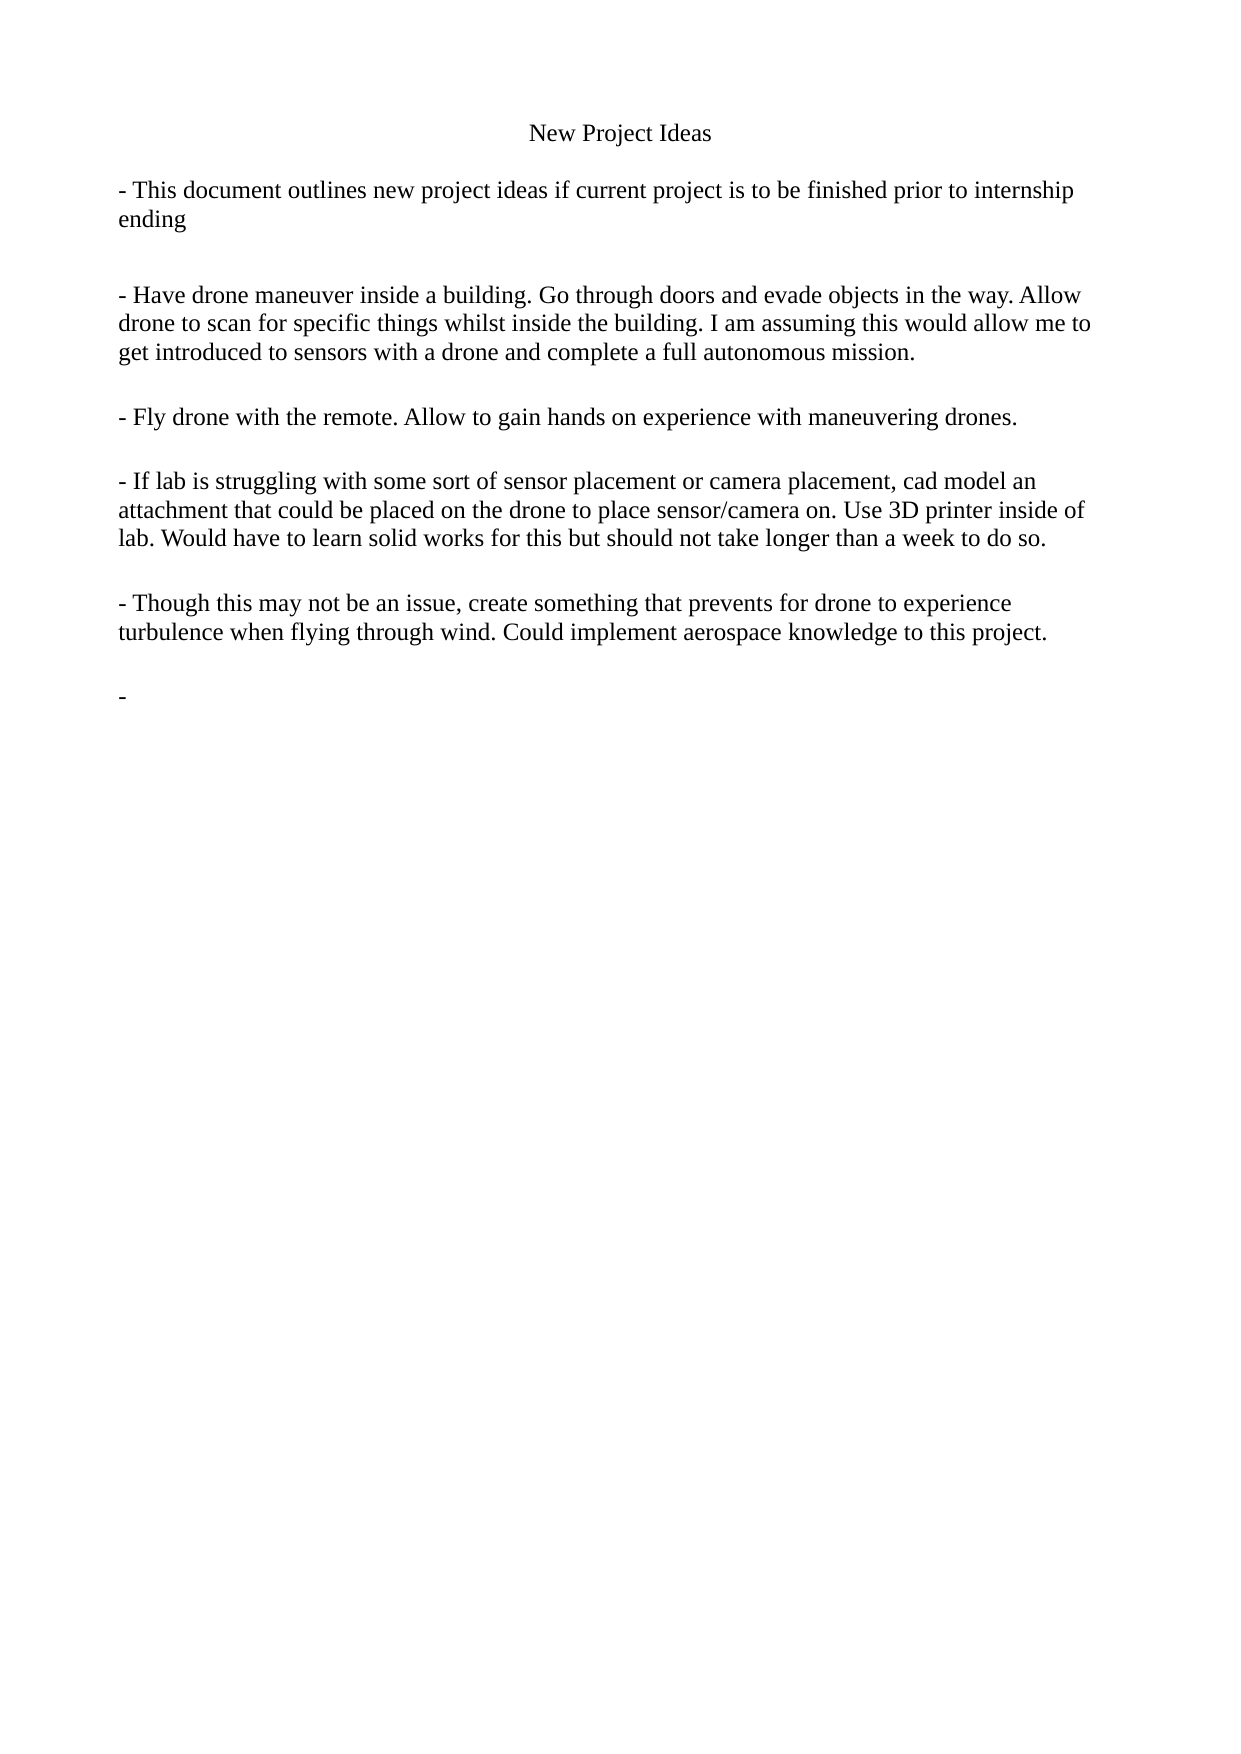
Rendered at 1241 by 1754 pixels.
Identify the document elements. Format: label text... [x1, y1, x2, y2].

text - This document outlines new project ideas if current project is to be finished prior to internship ending [118, 176, 1122, 233]
text - If lab is struggling with some sort of sensor placement or camera placement, cad model an attachment that could be placed on the drone to place sensor/camera on. Use 3D printer inside of lab. Would have to learn solid works for this but should not take longer than a week to do so. [118, 466, 1122, 552]
text New Project Ideas [118, 118, 1122, 147]
text - Though this may not be an issue, create something that prevents for drone to experience turbulence when flying through wind. Could implement aerospace knowledge to this project. [118, 588, 1122, 645]
text - [118, 681, 1122, 710]
text - Fly drone with the remote. Allow to gain hands on experience with maneuvering drones. [118, 402, 1122, 430]
text - Have drone maneuver inside a building. Go through doors and evade objects in the way. Allow drone to scan for specific things whilst inside the building. I am assuming this would allow me to get introduced to sensors with a drone and complete a full autonomous mission. [118, 280, 1122, 366]
